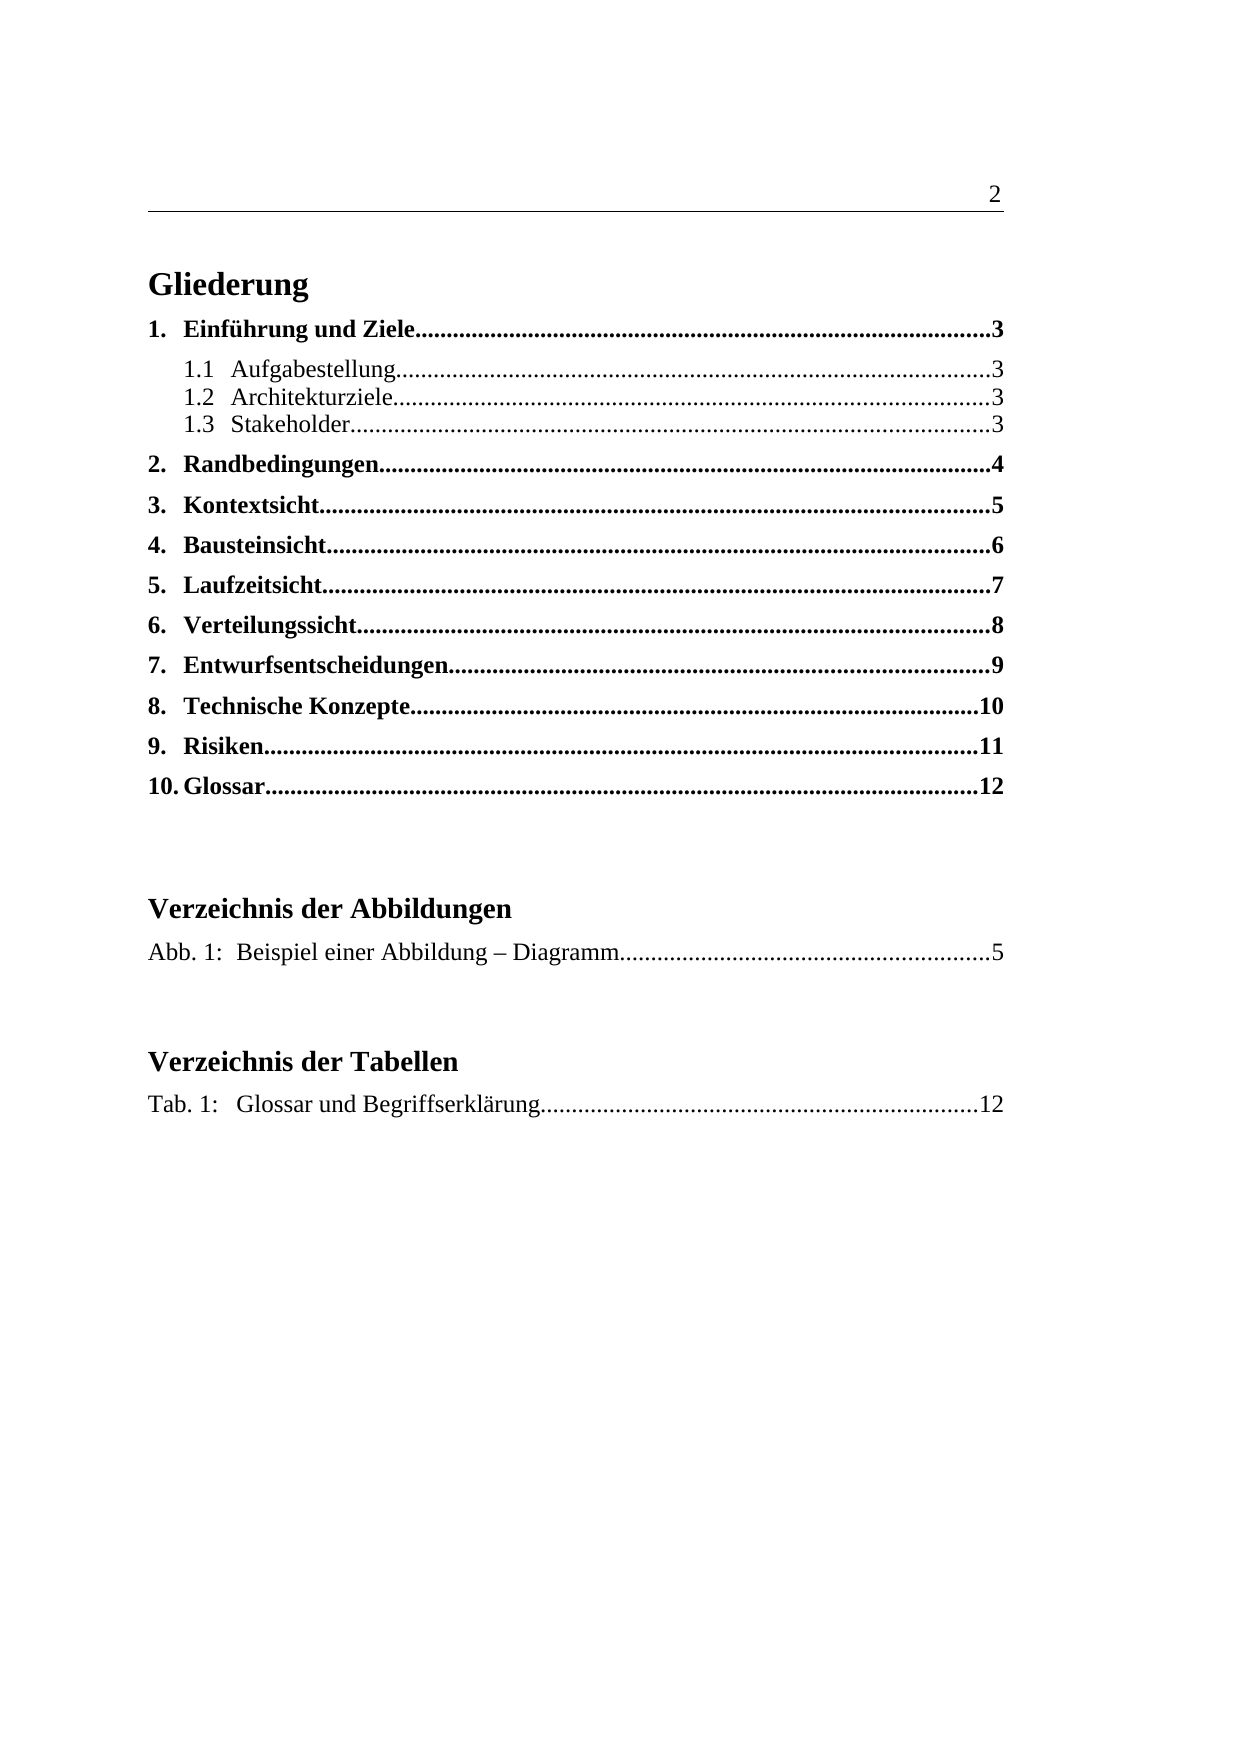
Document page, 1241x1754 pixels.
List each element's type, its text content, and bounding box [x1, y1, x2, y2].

text 5. Laufzeitsicht 7 [148, 571, 1004, 599]
subtitle Verzeichnis der Tabellen [148, 1046, 1004, 1078]
text 1.1 Aufgabestellung 3 [148, 355, 1004, 383]
text 8. Technische Konzepte 10 [148, 692, 1004, 719]
text 3. Kontextsicht 5 [148, 491, 1004, 518]
subtitle Verzeichnis der Abbildungen [148, 893, 1004, 925]
text 1.3 Stakeholder 3 [148, 410, 1004, 438]
text 6. Verteilungssicht 8 [148, 611, 1004, 639]
text 4. Bausteinsicht 6 [148, 531, 1004, 559]
text Tab. 1: Glossar und Begriffserklärung 12 [148, 1091, 1004, 1118]
text 1.2 Architekturziele 3 [148, 383, 1004, 410]
text 10. Glossar 12 [148, 772, 1004, 800]
text Abb. 1: Beispiel einer Abbildung – Diagramm 5 [148, 938, 1004, 965]
text 9. Risiken 11 [148, 732, 1004, 760]
text 2. Randbedingungen 4 [148, 451, 1004, 478]
subtitle Gliederung [148, 265, 1004, 302]
text 1. Einführung und Ziele 3 [148, 315, 1004, 342]
text 7. Entwurfsentscheidungen 9 [148, 652, 1004, 679]
